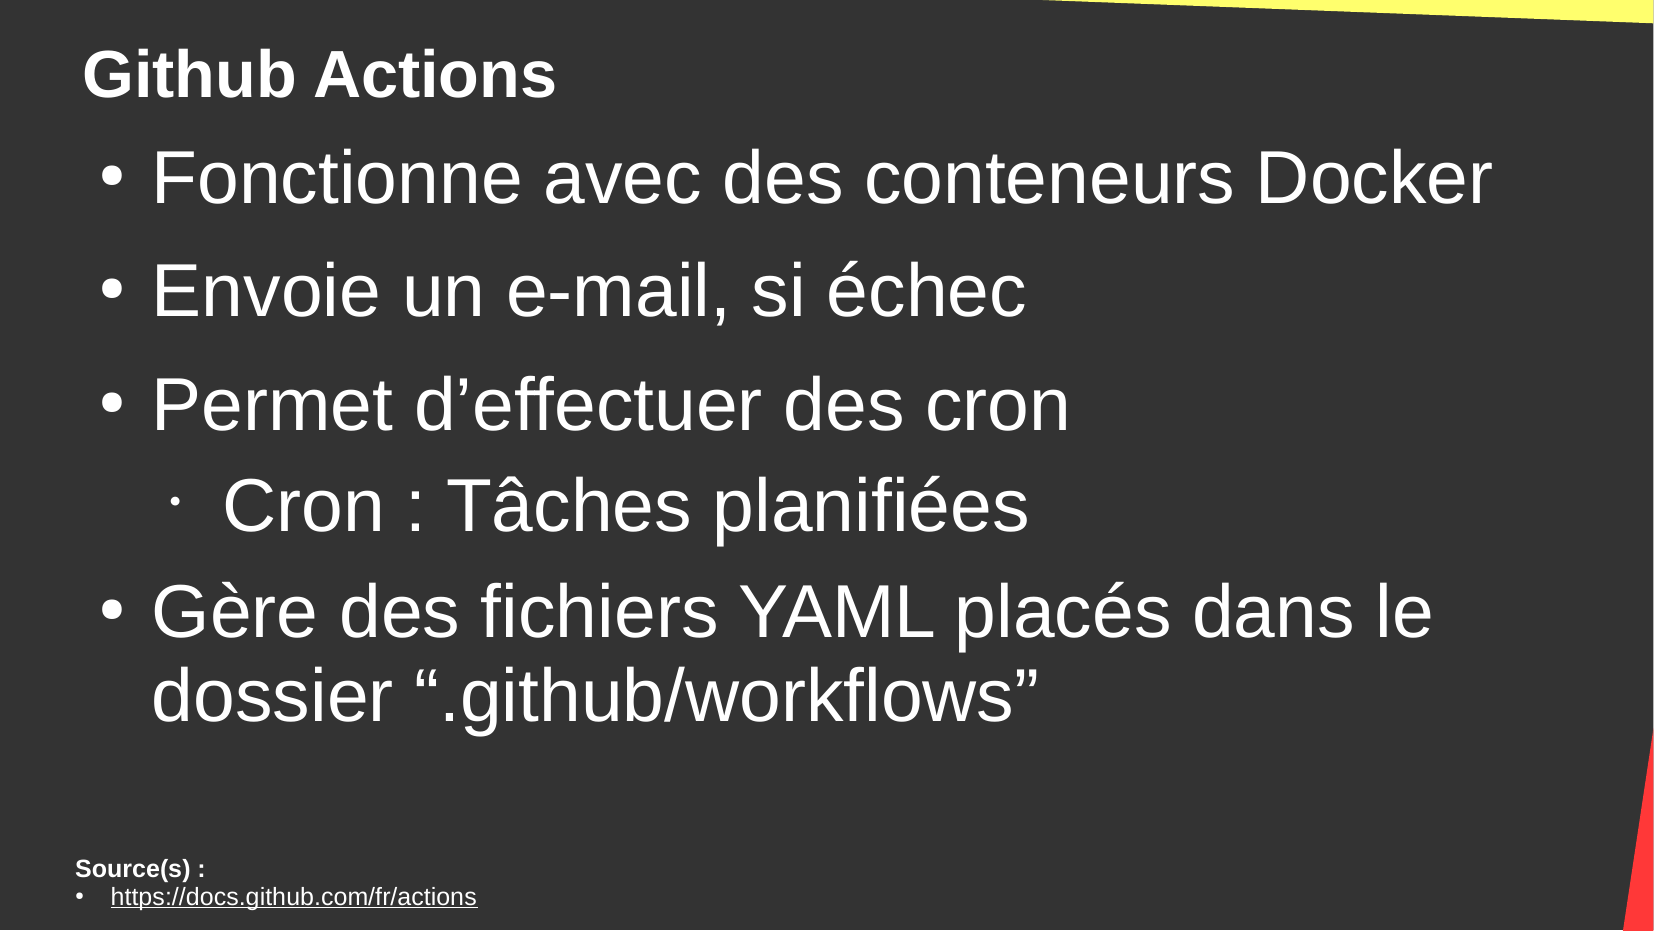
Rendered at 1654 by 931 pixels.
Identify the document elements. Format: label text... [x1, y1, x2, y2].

text_box Source(s) : https://docs.github.com/fr/actions [60, 809, 1546, 919]
list Fonctionne avec des conteneurs Docker Envoie un e-mail, si échec Permet d’effectuer des cron Cron : Tâches planifiées Gère des fichiers YAML placés dans le dossier “.github/workflows” [80, 135, 1560, 792]
text_box [1622, 724, 1654, 931]
text_box [1042, 0, 1654, 24]
title Github Actions [82, 37, 1123, 119]
